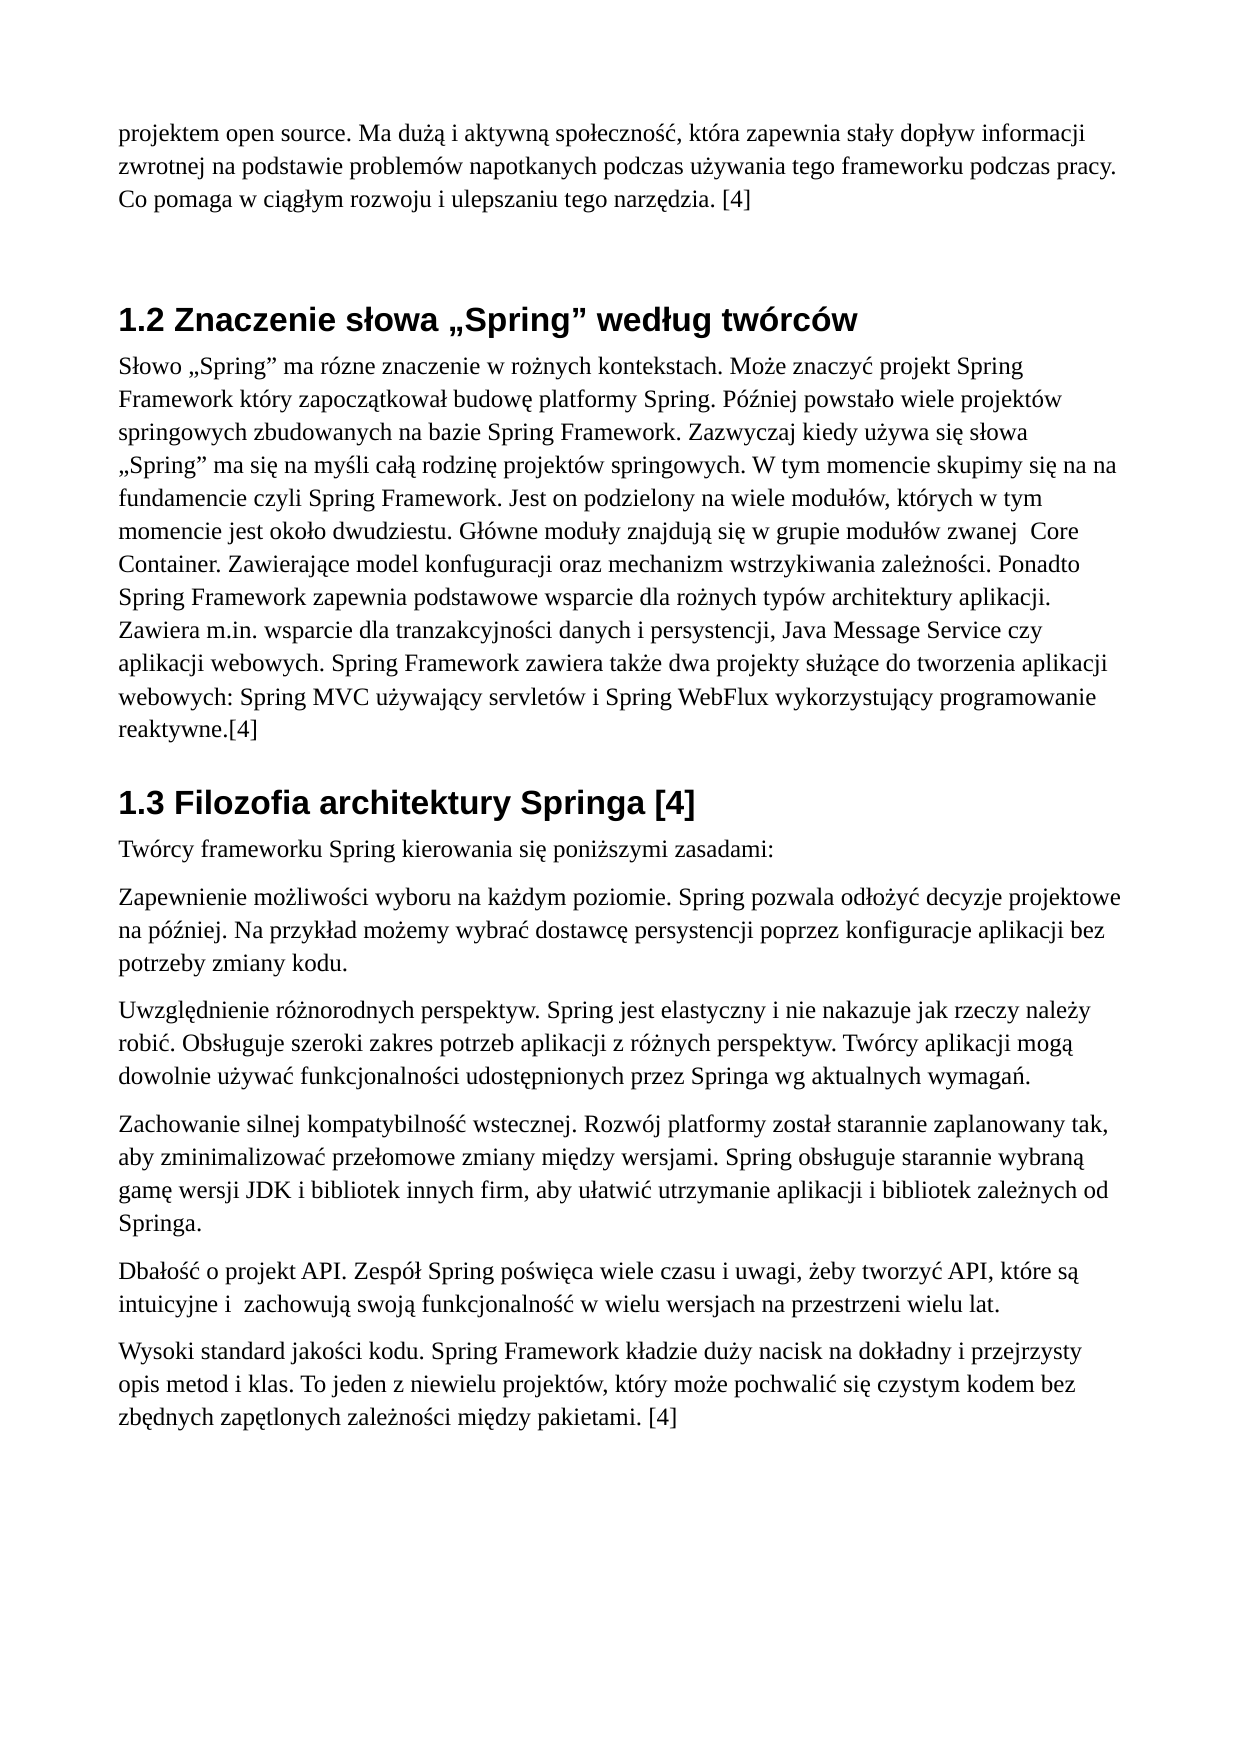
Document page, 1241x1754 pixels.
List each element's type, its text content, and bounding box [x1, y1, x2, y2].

subtitle 1.2 Znaczenie słowa „Spring” według twórców [118, 300, 1122, 339]
subtitle 1.3 Filozofia architektury Springa [4] [118, 783, 1122, 822]
text Zapewnienie możliwości wyboru na każdym poziomie. Spring pozwala odłożyć decyzje projektowe na później. Na przykład możemy wybrać dostawcę persystencji poprzez konfiguracje aplikacji bez potrzeby zmiany kodu. [118, 882, 1122, 977]
text Słowo „Spring” ma rózne znaczenie w rożnych kontekstach. Może znaczyć projekt Spring Framework który zapoczątkował budowę platformy Spring. Później powstało wiele projektów springowych zbudowanych na bazie Spring Framework. Zazwyczaj kiedy używa się słowa „Spring” ma się na myśli całą rodzinę projektów springowych. W tym momencie skupimy się na na fundamencie czyli Spring Framework. Jest on podzielony na wiele modułów, których w tym momencie jest około dwudziestu. Główne moduły znajdują się w grupie modułów zwanej Core Container. Zawierające model konfuguracji oraz mechanizm wstrzykiwania zależności. Ponadto Spring Framework zapewnia podstawowe wsparcie dla rożnych typów architektury aplikacji. Zawiera m.in. wsparcie dla tranzakcyjności danych i persystencji, Java Message Service czy aplikacji webowych. Spring Framework zawiera także dwa projekty służące do tworzenia aplikacji webowych: Spring MVC używający servletów i Spring WebFlux wykorzystujący programowanie reaktywne.[4] [118, 351, 1122, 743]
text Zachowanie silnej kompatybilność wstecznej. Rozwój platformy został starannie zaplanowany tak, aby zminimalizować przełomowe zmiany między wersjami. Spring obsługuje starannie wybraną gamę wersji JDK i bibliotek innych firm, aby ułatwić utrzymanie aplikacji i bibliotek zależnych od Springa. [118, 1109, 1122, 1237]
text Uwzględnienie różnorodnych perspektyw. Spring jest elastyczny i nie nakazuje jak rzeczy należy robić. Obsługuje szeroki zakres potrzeb aplikacji z różnych perspektyw. Twórcy aplikacji mogą dowolnie używać funkcjonalności udostępnionych przez Springa wg aktualnych wymagań. [118, 995, 1122, 1090]
text Twórcy frameworku Spring kierowania się poniższymi zasadami: [118, 834, 1122, 863]
text Wysoki standard jakości kodu. Spring Framework kładzie duży nacisk na dokładny i przejrzysty opis metod i klas. To jeden z niewielu projektów, który może pochwalić się czystym kodem bez zbędnych zapętlonych zależności między pakietami. [4] [118, 1336, 1122, 1431]
text Dbałość o projekt API. Zespół Spring poświęca wiele czasu i uwagi, żeby tworzyć API, które są intuicyjne i zachowują swoją funkcjonalność w wielu wersjach na przestrzeni wielu lat. [118, 1256, 1122, 1317]
text projektem open source. Ma dużą i aktywną społeczność, która zapewnia stały dopływ informacji zwrotnej na podstawie problemów napotkanych podczas używania tego frameworku podczas pracy. Co pomaga w ciągłym rozwoju i ulepszaniu tego narzędzia. [4] [118, 118, 1122, 213]
